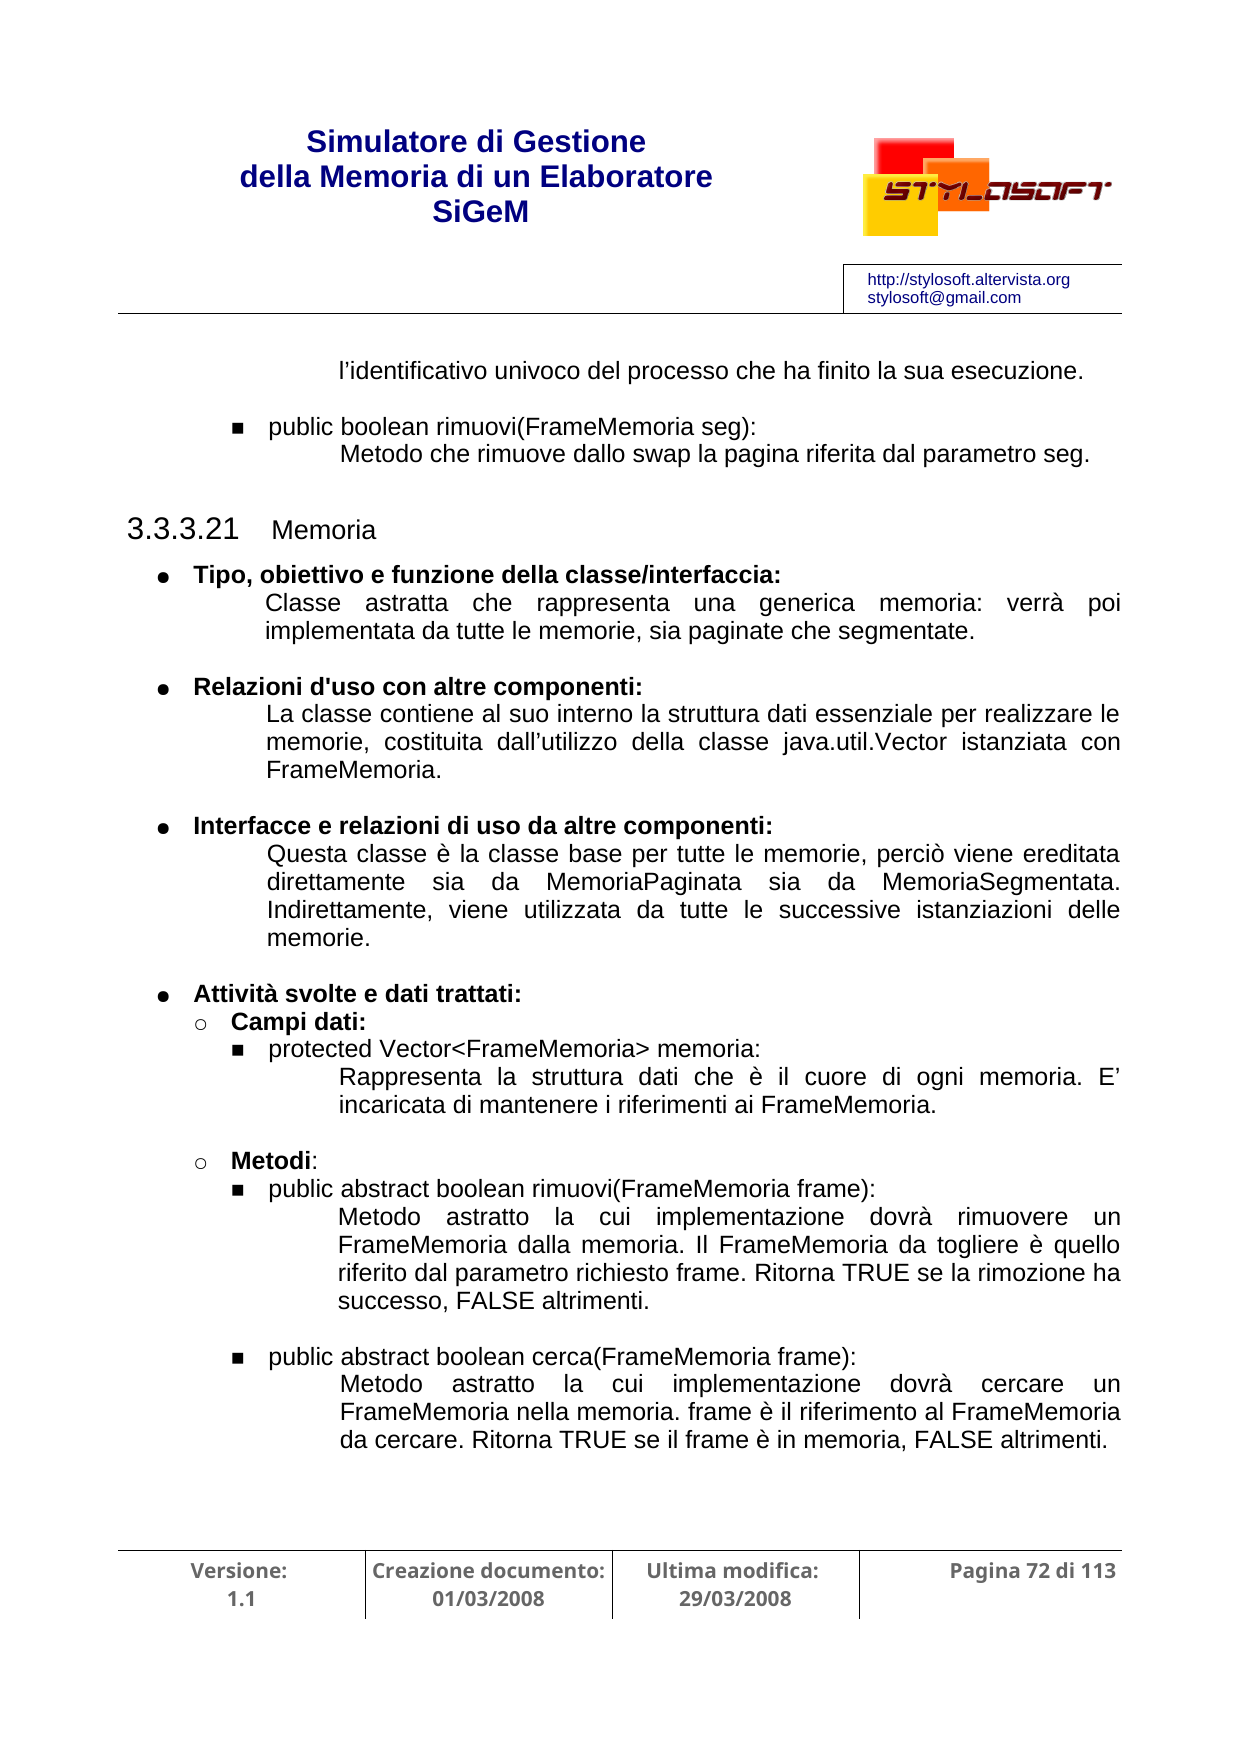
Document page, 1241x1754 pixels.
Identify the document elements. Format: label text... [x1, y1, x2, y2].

list Interfacce e relazioni di uso da altre componenti: [156, 812, 1122, 840]
text Rappresenta la struttura dati che è il cuore di ogni memoria. E’ incaricata di mantenere i riferimenti ai FrameMemoria. [339, 1063, 1122, 1119]
text La classe contiene al suo interno la struttura dati essenziale per realizzare le memorie, costituita dall’utilizzo della classe java.util.Vector istanziata con FrameMemoria. [266, 700, 1122, 784]
text l’identificativo univoco del processo che ha finito la sua esecuzione. [339, 357, 1122, 384]
list public boolean rimuovi(FrameMemoria seg): [231, 412, 1122, 440]
list Relazioni d'uso con altre componenti: [156, 672, 1122, 700]
list protected Vector<FrameMemoria> memoria: [231, 1035, 1122, 1063]
list Campi dati: [193, 1007, 1122, 1035]
list public abstract boolean cerca(FrameMemoria frame): [231, 1342, 1122, 1370]
picture [848, 123, 1117, 247]
text Classe astratta che rappresenta una generica memoria: verrà poi implementata da tutte le memorie, sia paginate che segmentate. [265, 588, 1122, 644]
list Attività svolte e dati trattati: [156, 979, 1122, 1007]
list Tipo, obiettivo e funzione della classe/interfaccia: [156, 561, 1122, 588]
subtitle Memoria [118, 511, 1122, 546]
text Metodo astratto la cui implementazione dovrà cercare un FrameMemoria nella memoria. frame è il riferimento al FrameMemoria da cercare. Ritorna TRUE se il frame è in memoria, FALSE altrimenti. [339, 1370, 1122, 1454]
text Questa classe è la classe base per tutte le memorie, perciò viene ereditata direttamente sia da MemoriaPaginata sia da MemoriaSegmentata. Indirettamente, viene utilizzata da tutte le successive istanziazioni delle memorie. [267, 840, 1122, 951]
list Metodi: [193, 1147, 1122, 1175]
text Metodo che rimuove dallo swap la pagina riferita dal parametro seg. [339, 440, 1122, 468]
text Metodo astratto la cui implementazione dovrà rimuovere un FrameMemoria dalla memoria. Il FrameMemoria da togliere è quello riferito dal parametro richiesto frame. Ritorna TRUE se la rimozione ha successo, FALSE altrimenti. [338, 1203, 1122, 1314]
list public abstract boolean rimuovi(FrameMemoria frame): [231, 1175, 1122, 1203]
